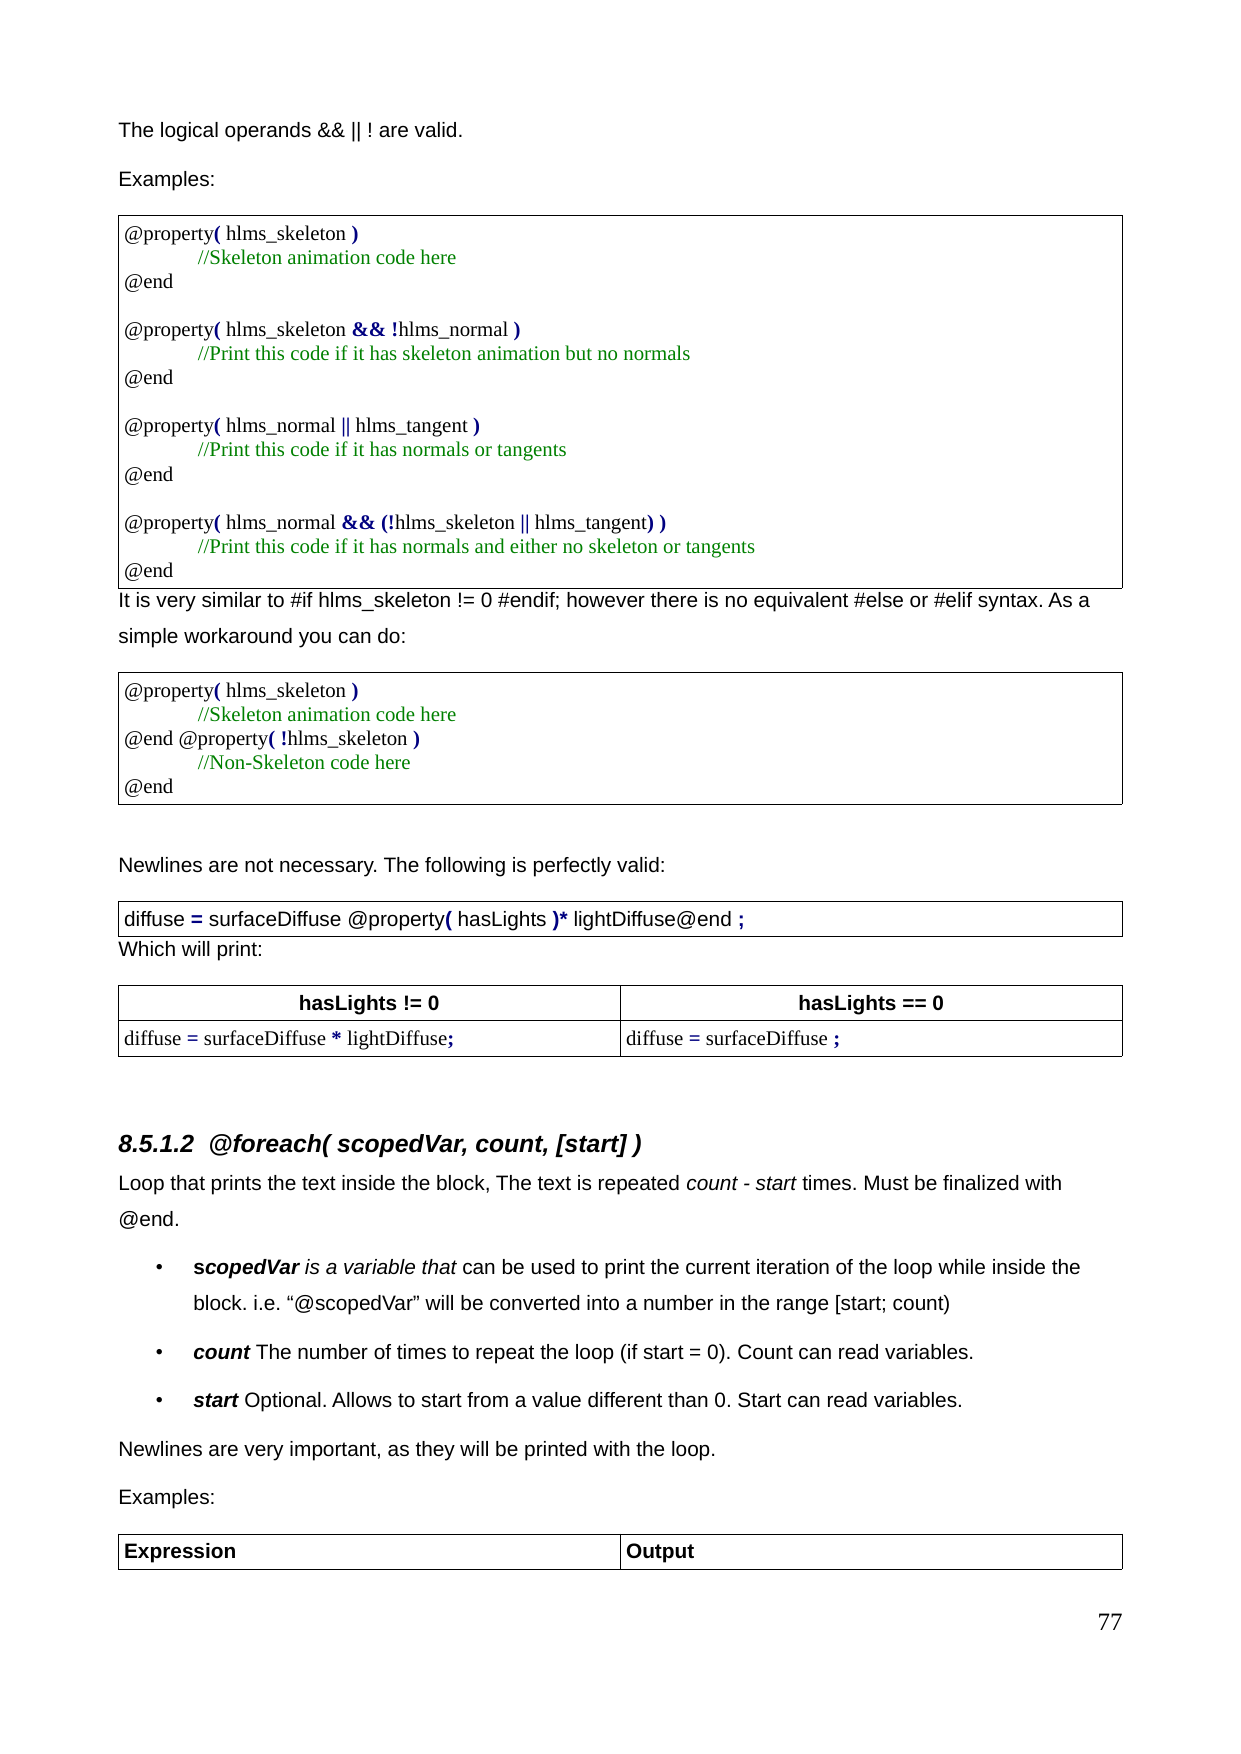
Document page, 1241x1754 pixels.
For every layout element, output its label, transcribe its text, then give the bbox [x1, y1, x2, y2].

table_header hasLights == 0 [621, 986, 1122, 1020]
table_cell diffuse = surfaceDiffuse ; [621, 1021, 1122, 1056]
text Loop that prints the text inside the block, The text is repeated count - start times. Must be finalized with @end. [118, 1171, 1122, 1231]
list count The number of times to repeat the loop (if start = 0). Count can read variables. [156, 1339, 1122, 1363]
table_header diffuse = surfaceDiffuse @property( hasLights )* lightDiffuse@end ; [119, 902, 1122, 936]
list scopedVar is a variable that can be used to print the current iteration of the loop while inside the block. i.e. “@scopedVar” will be converted into a number in the range [start; count) [156, 1255, 1122, 1315]
subtitle @foreach( scopedVar, count, [start] ) [118, 1129, 1122, 1158]
table_header hasLights != 0 [119, 986, 620, 1020]
text Examples: [118, 167, 1122, 191]
text It is very similar to #if hlms_skeleton != 0 #endif; however there is no equivalent #else or #elif syntax. As a simple workaround you can do: [118, 589, 1122, 647]
text Examples: [118, 1485, 1122, 1509]
table_header @property( hlms_skeleton ) //Skeleton animation code here @end @property( hlms_skeleton && !hlms_normal ) //Print this code if it has skeleton animation but no normals @end @property( hlms_normal || hlms_tangent ) //Print this code if it has normals or tangents @end @property( hlms_normal && (!hlms_skeleton || hlms_tangent) ) //Print this code if it has normals and either no skeleton or tangents @end [119, 216, 1122, 587]
text The logical operands && || ! are valid. [118, 118, 1122, 142]
text Newlines are very important, as they will be printed with the loop. [118, 1437, 1122, 1461]
table_header Output [621, 1535, 1122, 1569]
table_cell diffuse = surfaceDiffuse * lightDiffuse; [119, 1021, 620, 1056]
table_header @property( hlms_skeleton ) //Skeleton animation code here @end @property( !hlms_skeleton ) //Non-Skeleton code here @end [119, 673, 1122, 804]
list start Optional. Allows to start from a value different than 0. Start can read variables. [156, 1388, 1122, 1412]
table_header Expression [119, 1535, 620, 1569]
text Which will print: [118, 937, 1122, 960]
text Newlines are not necessary. The following is perfectly valid: [118, 852, 1122, 876]
